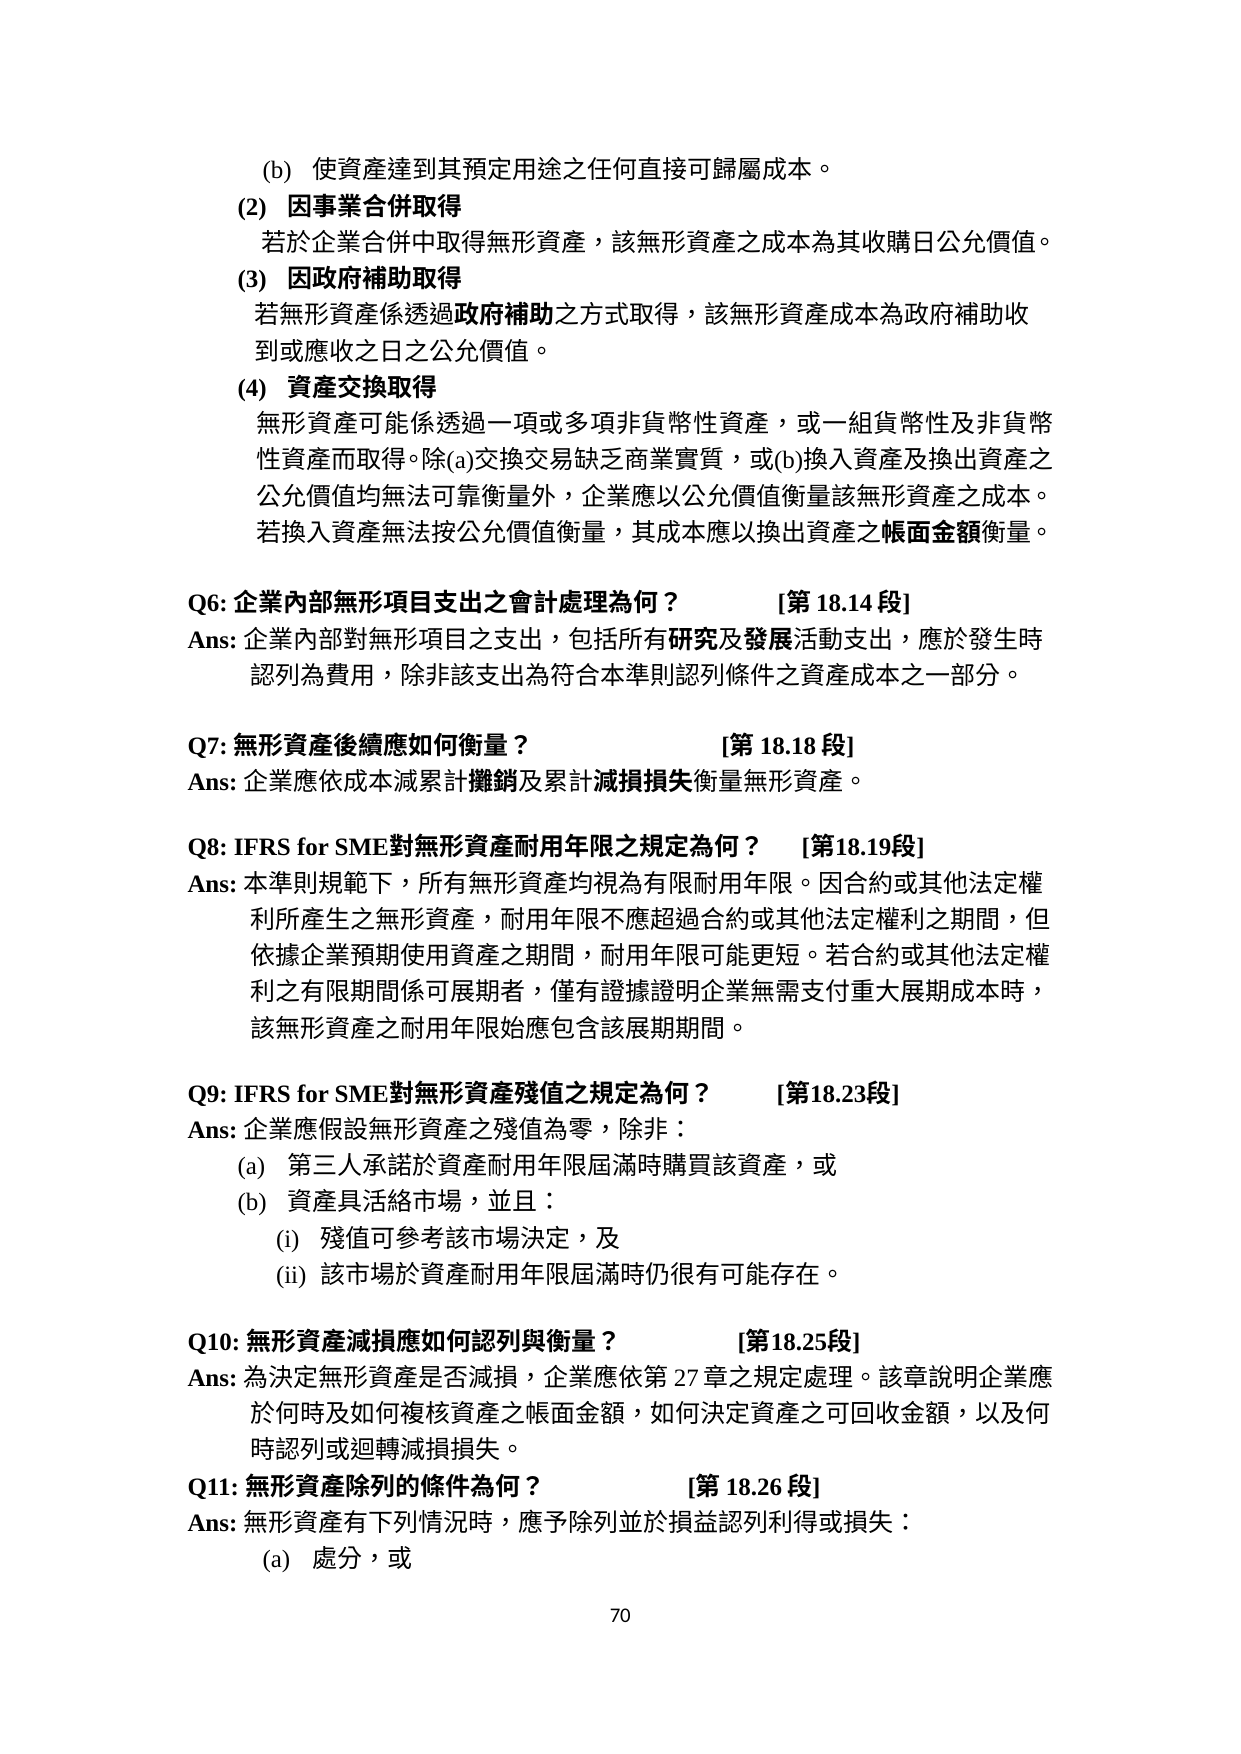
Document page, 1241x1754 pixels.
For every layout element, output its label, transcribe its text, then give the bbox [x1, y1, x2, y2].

text Ans: 企業內部對無形項目之支出，包括所有研究及發展活動支出，應於發生時認列為費用，除非該支出為符合本準則認列條件之資產成本之一部分。 [187, 619, 1053, 692]
list 使資產達到其預定用途之任何直接可歸屬成本。 [262, 150, 1053, 186]
text Q6: 企業內部無形項目支出之會計處理為何？ [第18.14段] [187, 583, 1053, 619]
text Ans: 無形資產有下列情況時，應予除列並於損益認列利得或損失： [187, 1502, 1053, 1539]
text 若無形資產係透過政府補助之方式取得，該無形資產成本為政府補助收到或應收之日之公允價值。 [254, 295, 1053, 367]
text Q9: IFRS for SME對無形資產殘值之規定為何？ [第18.23段] [187, 1073, 1053, 1109]
text Q8: IFRS for SME對無形資產耐用年限之規定為何？ [第18.19段] [187, 827, 1053, 863]
text Ans: 企業應假設無形資產之殘值為零，除非： [187, 1109, 1053, 1146]
text Q10: 無形資產減損應如何認列與衡量？ [第18.25段] [187, 1321, 1053, 1357]
text Q7: 無形資產後續應如何衡量？ [第18.18段] [187, 726, 1053, 762]
list 資產具活絡市場，並且： [237, 1182, 1053, 1218]
list 殘值可參考該市場決定，及 [276, 1218, 1053, 1254]
text 無形資產可能係透過一項或多項非貨幣性資產，或一組貨幤性及非貨幣性資產而取得。除(a)交換交易缺乏商業實質，或(b)換入資產及換出資產之公允價值均無法可靠衡量外，企業應以公允價值衡量該無形資產之成本。若換入資產無法按公允價值衡量，其成本應以換出資產之帳面金額衡量。 [256, 404, 1053, 549]
list 因政府補助取得 [237, 259, 1053, 295]
text Ans: 本準則規範下，所有無形資產均視為有限耐用年限。因合約或其他法定權利所產生之無形資產，耐用年限不應超過合約或其他法定權利之期間，但依據企業預期使用資產之期間，耐用年限可能更短。若合約或其他法定權利之有限期間係可展期者，僅有證據證明企業無需支付重大展期成本時，該無形資產之耐用年限始應包含該展期期間。 [187, 863, 1053, 1044]
list 資產交換取得 [237, 367, 1053, 404]
list 因事業合併取得 [237, 186, 1053, 222]
list 第三人承諾於資產耐用年限屆滿時購買該資產，或 [237, 1146, 1053, 1182]
text 若於企業合併中取得無形資產，該無形資產之成本為其收購日公允價值。 [187, 222, 1053, 259]
list 該市場於資產耐用年限屆滿時仍很有可能存在。 [276, 1254, 1053, 1291]
text Ans: 企業應依成本減累計攤銷及累計減損損失衡量無形資產。 [187, 762, 1053, 798]
text Ans: 為決定無形資產是否減損，企業應依第27章之規定處理。該章說明企業應於何時及如何複核資產之帳面金額，如何決定資產之可回收金額，以及何時認列或迴轉減損損失。 [187, 1357, 1053, 1466]
text Q11: 無形資產除列的條件為何？ [第18.26段] [187, 1466, 1053, 1502]
list 處分，或 [262, 1539, 1053, 1575]
